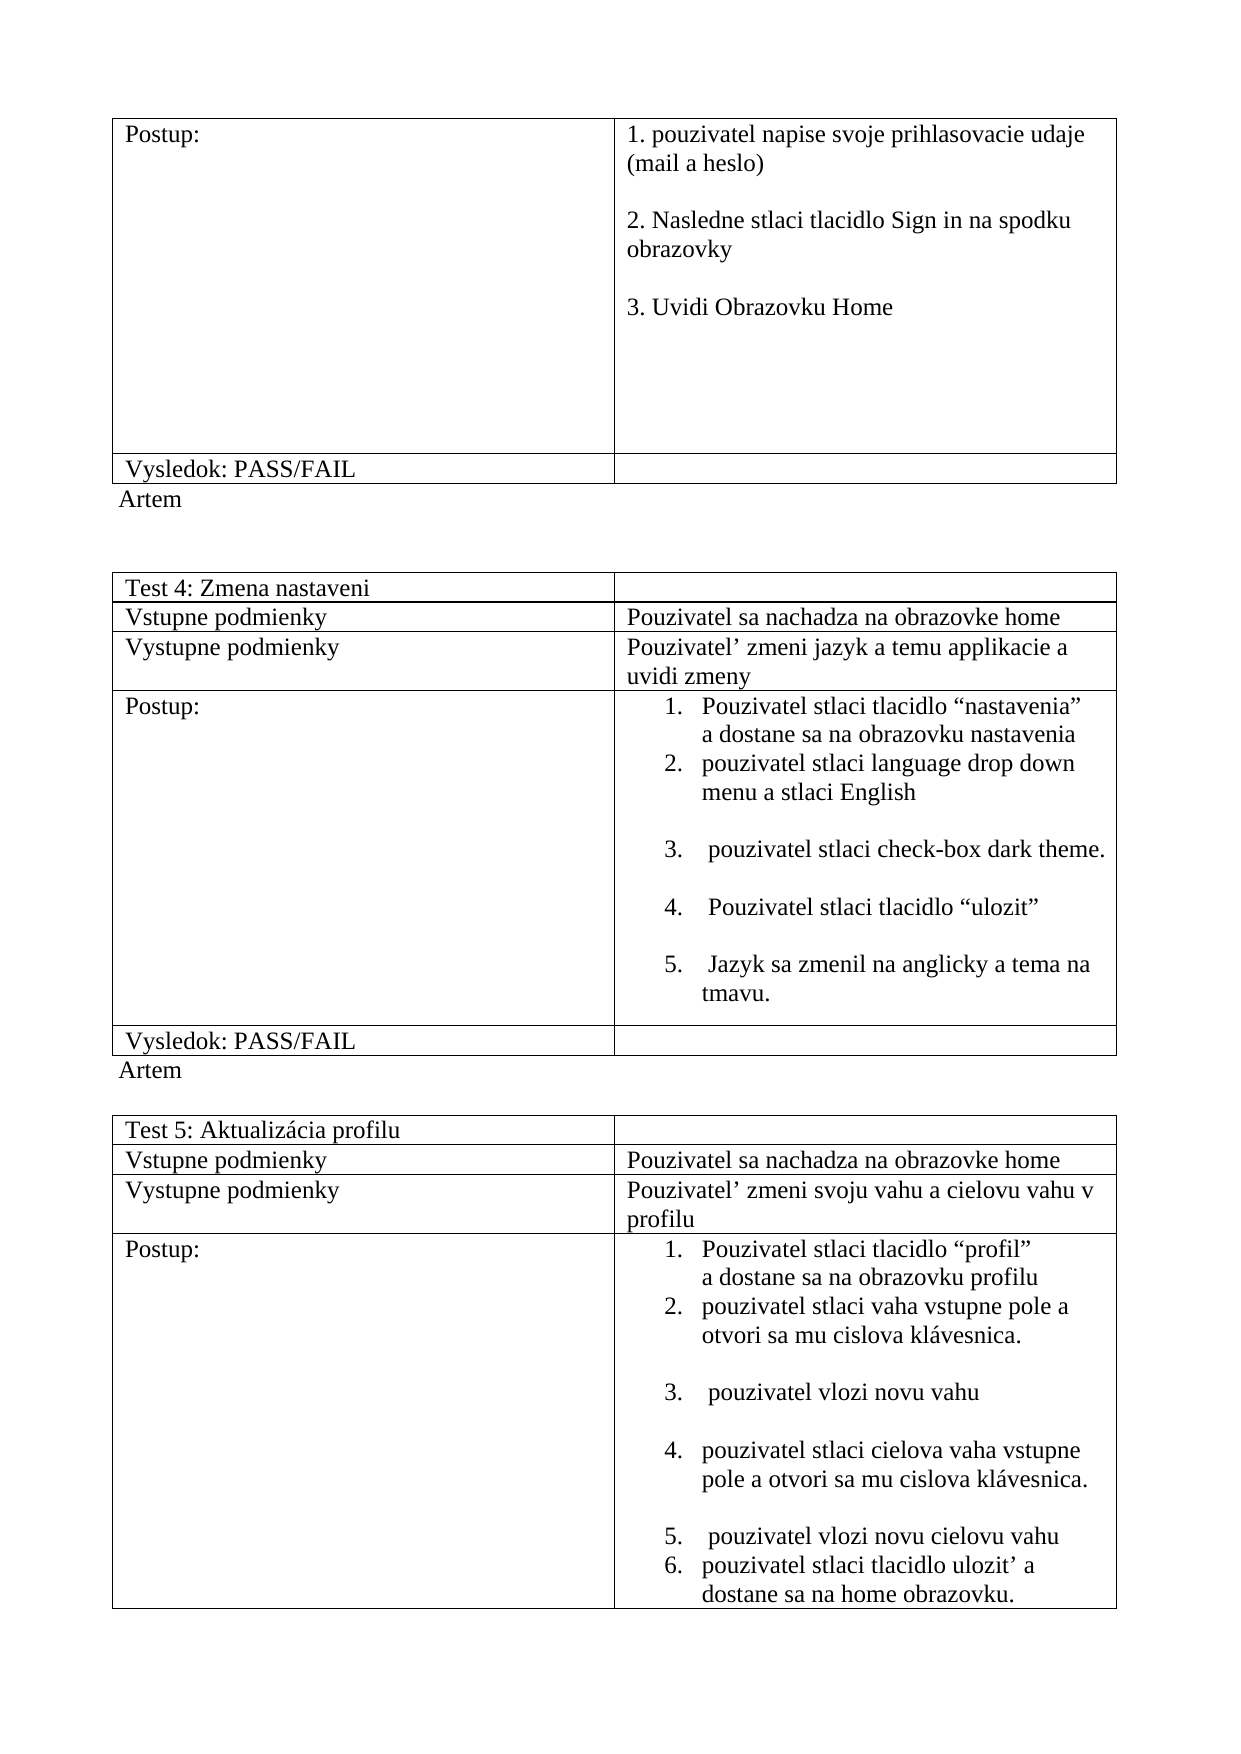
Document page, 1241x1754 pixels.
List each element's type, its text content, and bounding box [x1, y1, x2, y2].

text Artem [118, 1056, 1122, 1084]
table_cell Pouzivatel sa nachadza na obrazovke home [615, 1145, 1116, 1174]
table_cell 1. pouzivatel napise svoje prihlasovacie udaje (mail a heslo) 2. Nasledne stlaci tlacidlo Sign in na spodku obrazovky 3. Uvidi Obrazovku Home [615, 119, 1116, 453]
table_cell Vysledok: PASS/FAIL [113, 1026, 614, 1054]
table_cell Pouzivatel stlaci tlacidlo “profil” a dostane sa na obrazovku profilu pouzivatel stlaci vaha vstupne pole a otvori sa mu cislova klávesnica. pouzivatel vlozi novu vahu pouzivatel stlaci cielova vaha vstupne pole a otvori sa mu cislova klávesnica. pouzivatel vlozi novu cielovu vahu pouzivatel stlaci tlacidlo ulozit’ a dostane sa na home obrazovku. [615, 1234, 1116, 1607]
table_cell Vystupne podmienky [113, 632, 614, 690]
table_header [615, 1116, 1116, 1144]
table_cell Vysledok: PASS/FAIL [113, 454, 614, 483]
table_cell Vystupne podmienky [113, 1175, 614, 1233]
table_header [615, 573, 1116, 601]
table_cell [615, 454, 1116, 483]
table_cell Postup: [113, 1234, 614, 1607]
table_cell Pouzivatel’ zmeni jazyk a temu applikacie a uvidi zmeny [615, 632, 1116, 690]
table_cell Pouzivatel sa nachadza na obrazovke home [615, 603, 1116, 631]
table_cell Postup: [113, 119, 614, 453]
table_cell Vstupne podmienky [113, 603, 614, 631]
table_header Test 5: Aktualizácia profilu [113, 1116, 614, 1144]
table_cell Pouzivatel’ zmeni svoju vahu a cielovu vahu v profilu [615, 1175, 1116, 1233]
table_header Test 4: Zmena nastaveni [113, 573, 614, 601]
table_cell Pouzivatel stlaci tlacidlo “nastavenia” a dostane sa na obrazovku nastavenia pouzivatel stlaci language drop down menu a stlaci English pouzivatel stlaci check-box dark theme. Pouzivatel stlaci tlacidlo “ulozit” Jazyk sa zmenil na anglicky a tema na tmavu. [615, 691, 1116, 1025]
text Artem [118, 484, 1122, 513]
table_cell Vstupne podmienky [113, 1145, 614, 1174]
table_cell [615, 1026, 1116, 1054]
table_cell Postup: [113, 691, 614, 1025]
